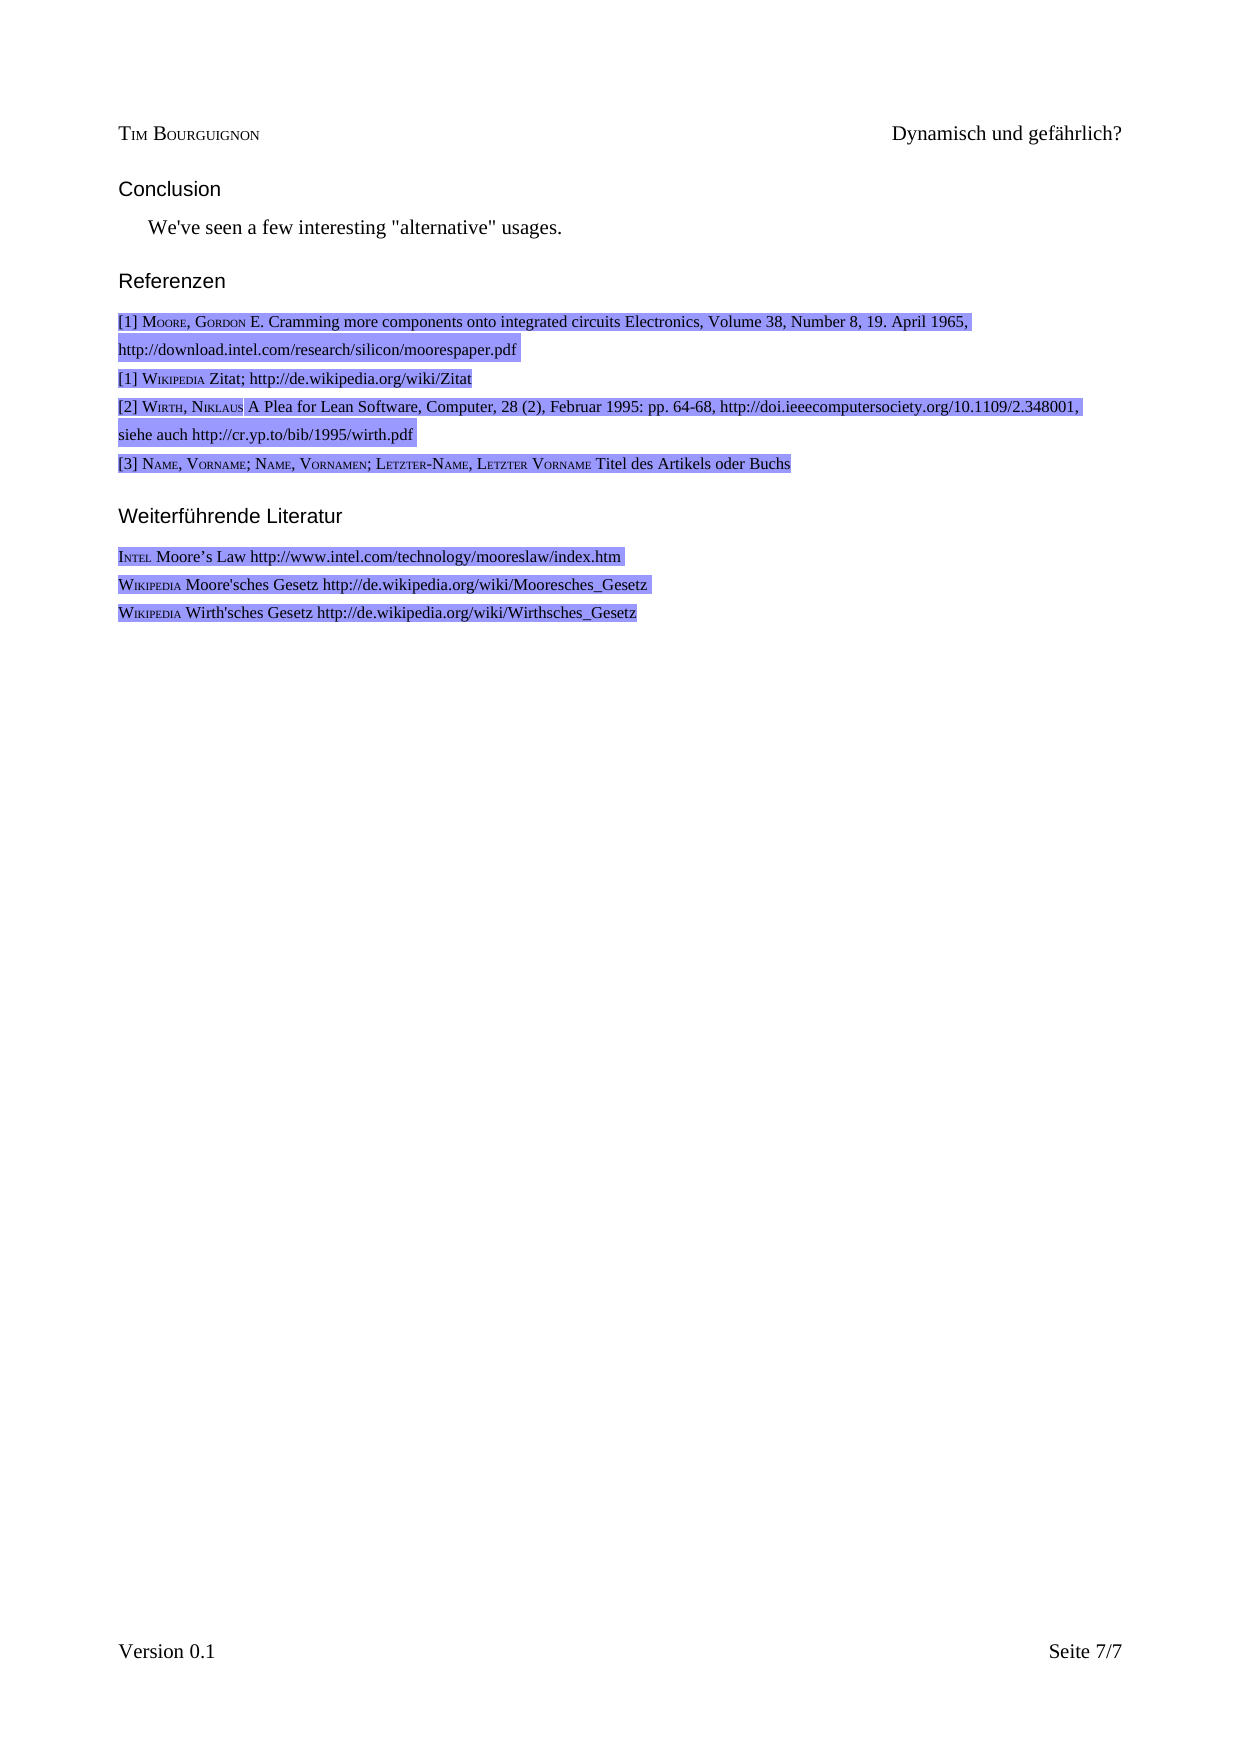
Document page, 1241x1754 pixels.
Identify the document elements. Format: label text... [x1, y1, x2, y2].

text Weiterführende Literatur [118, 504, 591, 528]
text [1] Moore, Gordon E. Cramming more components onto integrated circuits Electronics, Volume 38, Number 8, 19. April 1965, http://download.intel.com/research/silicon/moorespaper.pdf [118, 305, 1122, 362]
text Intel Moore’s Law http://www.intel.com/technology/mooreslaw/index.htm [118, 539, 1122, 568]
text [2] Wirth, Niklaus A Plea for Lean Software, Computer, 28 (2), Februar 1995: pp. 64-68, http://doi.ieeecomputersociety.org/10.1109/2.348001, siehe auch http://cr.yp.to/bib/1995/wirth.pdf [118, 390, 1122, 447]
text Wikipedia Wirth'sches Gesetz http://de.wikipedia.org/wiki/Wirthsches_Gesetz [118, 596, 1122, 624]
text [1] Wikipedia Zitat; http://de.wikipedia.org/wiki/Zitat [118, 362, 1122, 390]
text [3] Name, Vorname; Name, Vornamen; Letzter-Name, Letzter Vorname Titel des Artikels oder Buchs [118, 447, 1122, 475]
text Referenzen [118, 270, 591, 293]
text Conclusion [118, 177, 591, 200]
text Wikipedia Moore'sches Gesetz http://de.wikipedia.org/wiki/Mooresches_Gesetz [118, 568, 1122, 596]
text We've seen a few interesting "alternative" usages. [118, 212, 591, 240]
